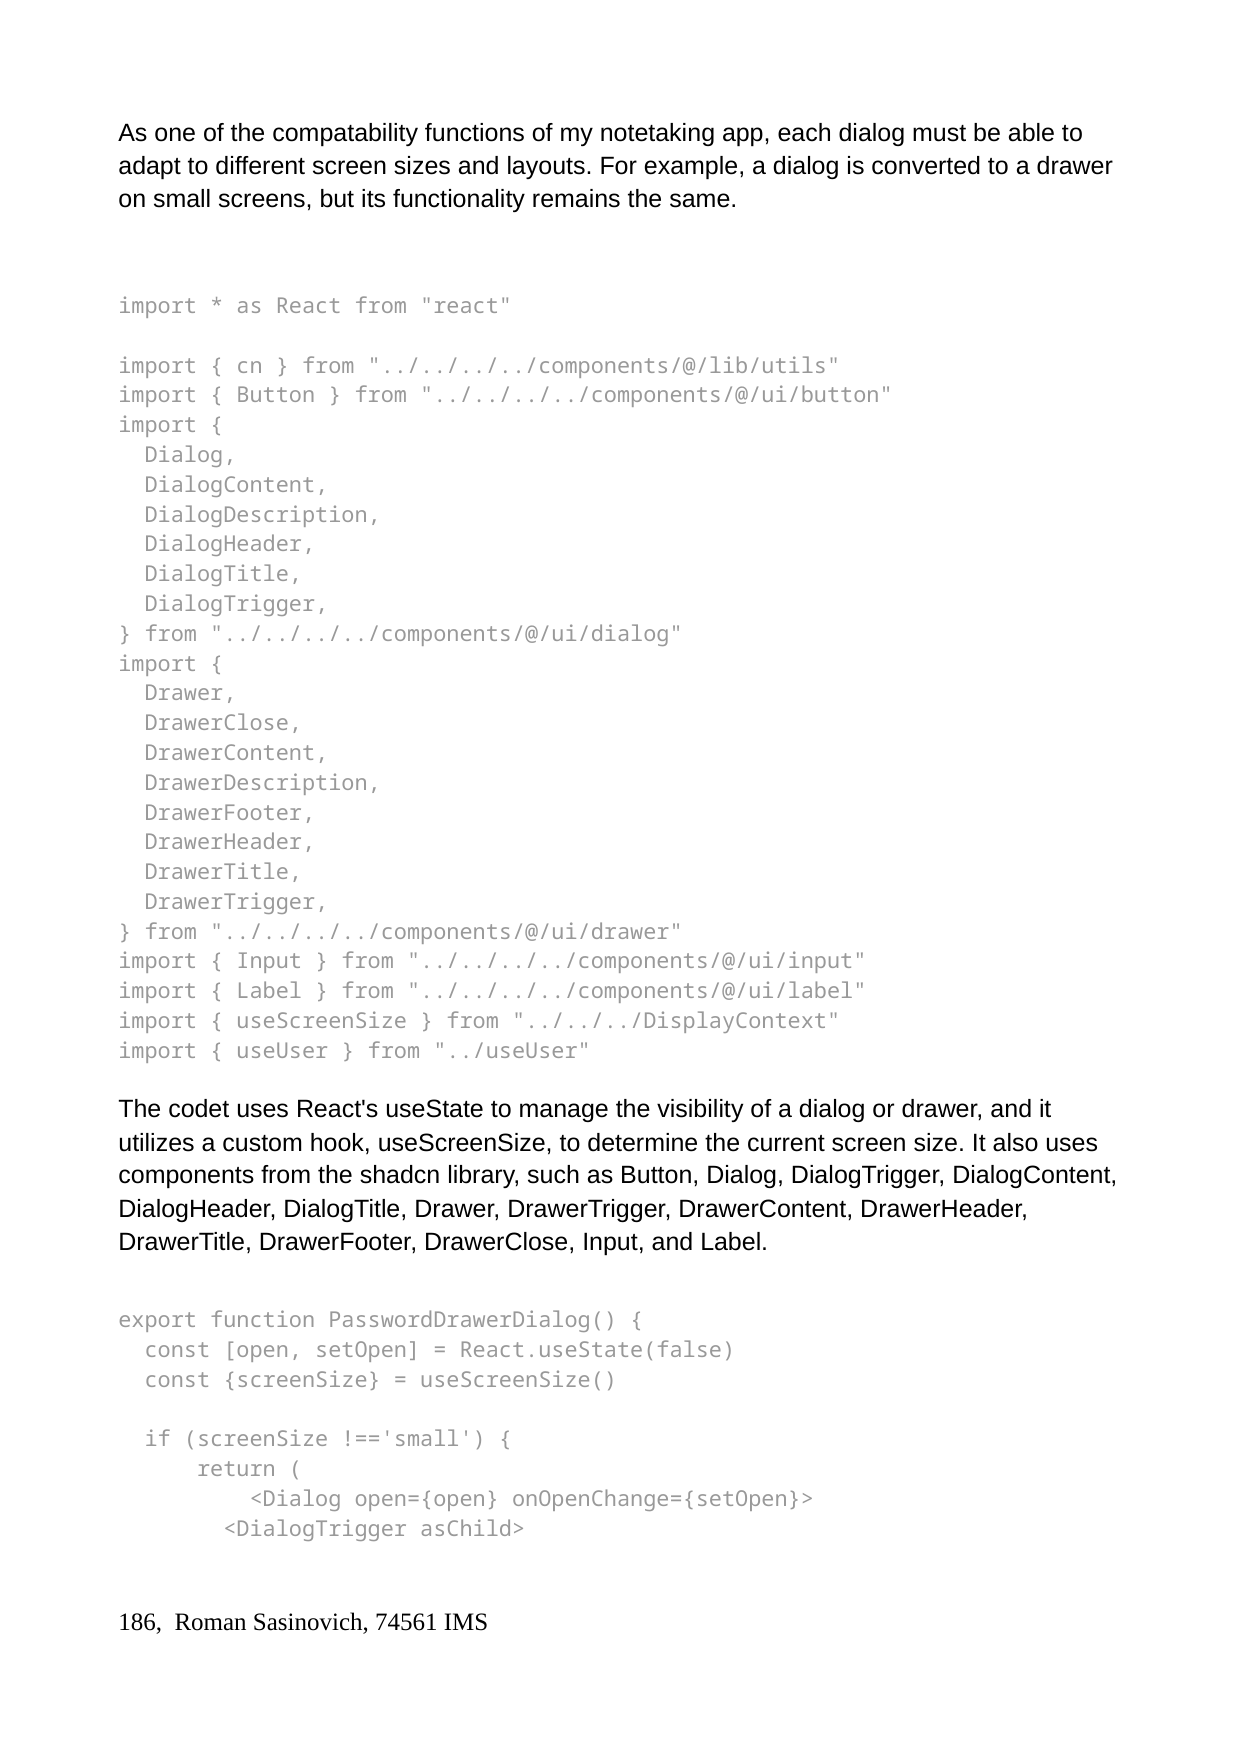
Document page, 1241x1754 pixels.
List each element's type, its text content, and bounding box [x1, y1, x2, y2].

text DrawerFooter, [118, 797, 1122, 826]
text <Dialog open={open} onOpenChange={setOpen}> [118, 1483, 1122, 1512]
text } from "../../../../components/@/ui/drawer" [118, 916, 1122, 946]
text DialogDescription, [118, 499, 1122, 528]
text import { useUser } from "../useUser" [118, 1035, 1122, 1065]
text export function PasswordDrawerDialog() { [118, 1304, 1122, 1334]
text <DialogTrigger asChild> [118, 1512, 1122, 1542]
text import { Label } from "../../../../components/@/ui/label" [118, 975, 1122, 1005]
text import { Button } from "../../../../components/@/ui/button" [118, 379, 1122, 409]
text DrawerDescription, [118, 767, 1122, 797]
text import { [118, 409, 1122, 439]
text const {screenSize} = useScreenSize() [118, 1363, 1122, 1393]
text As one of the compatability functions of my notetaking app, each dialog must be able to adapt to different screen sizes and layouts. For example, a dialog is converted to a drawer on small screens, but its functionality remains the same. [118, 118, 1122, 213]
text import { cn } from "../../../../components/@/lib/utils" [118, 350, 1122, 379]
text DrawerTrigger, [118, 886, 1122, 916]
text DrawerContent, [118, 737, 1122, 767]
text import * as React from "react" [118, 290, 1122, 320]
text DrawerTitle, [118, 856, 1122, 886]
text DialogTitle, [118, 558, 1122, 588]
text DialogHeader, [118, 528, 1122, 558]
text DrawerHeader, [118, 826, 1122, 856]
text } from "../../../../components/@/ui/dialog" [118, 618, 1122, 648]
text Dialog, [118, 439, 1122, 469]
text import { Input } from "../../../../components/@/ui/input" [118, 946, 1122, 975]
text return ( [118, 1453, 1122, 1483]
text DialogContent, [118, 469, 1122, 499]
text The codet uses React's useState to manage the visibility of a dialog or drawer, and it utilizes a custom hook, useScreenSize, to determine the current screen size. It also uses components from the shadcn library, such as Button, Dialog, DialogTrigger, DialogContent, DialogHeader, DialogTitle, Drawer, DrawerTrigger, DrawerContent, DrawerHeader, DrawerTitle, DrawerFooter, DrawerClose, Input, and Label. [118, 1094, 1122, 1255]
text if (screenSize !=='small') { [118, 1423, 1122, 1453]
text DrawerClose, [118, 707, 1122, 737]
text import { [118, 648, 1122, 677]
text import { useScreenSize } from "../../../DisplayContext" [118, 1005, 1122, 1035]
text Drawer, [118, 677, 1122, 707]
text const [open, setOpen] = React.useState(false) [118, 1334, 1122, 1363]
text DialogTrigger, [118, 588, 1122, 618]
